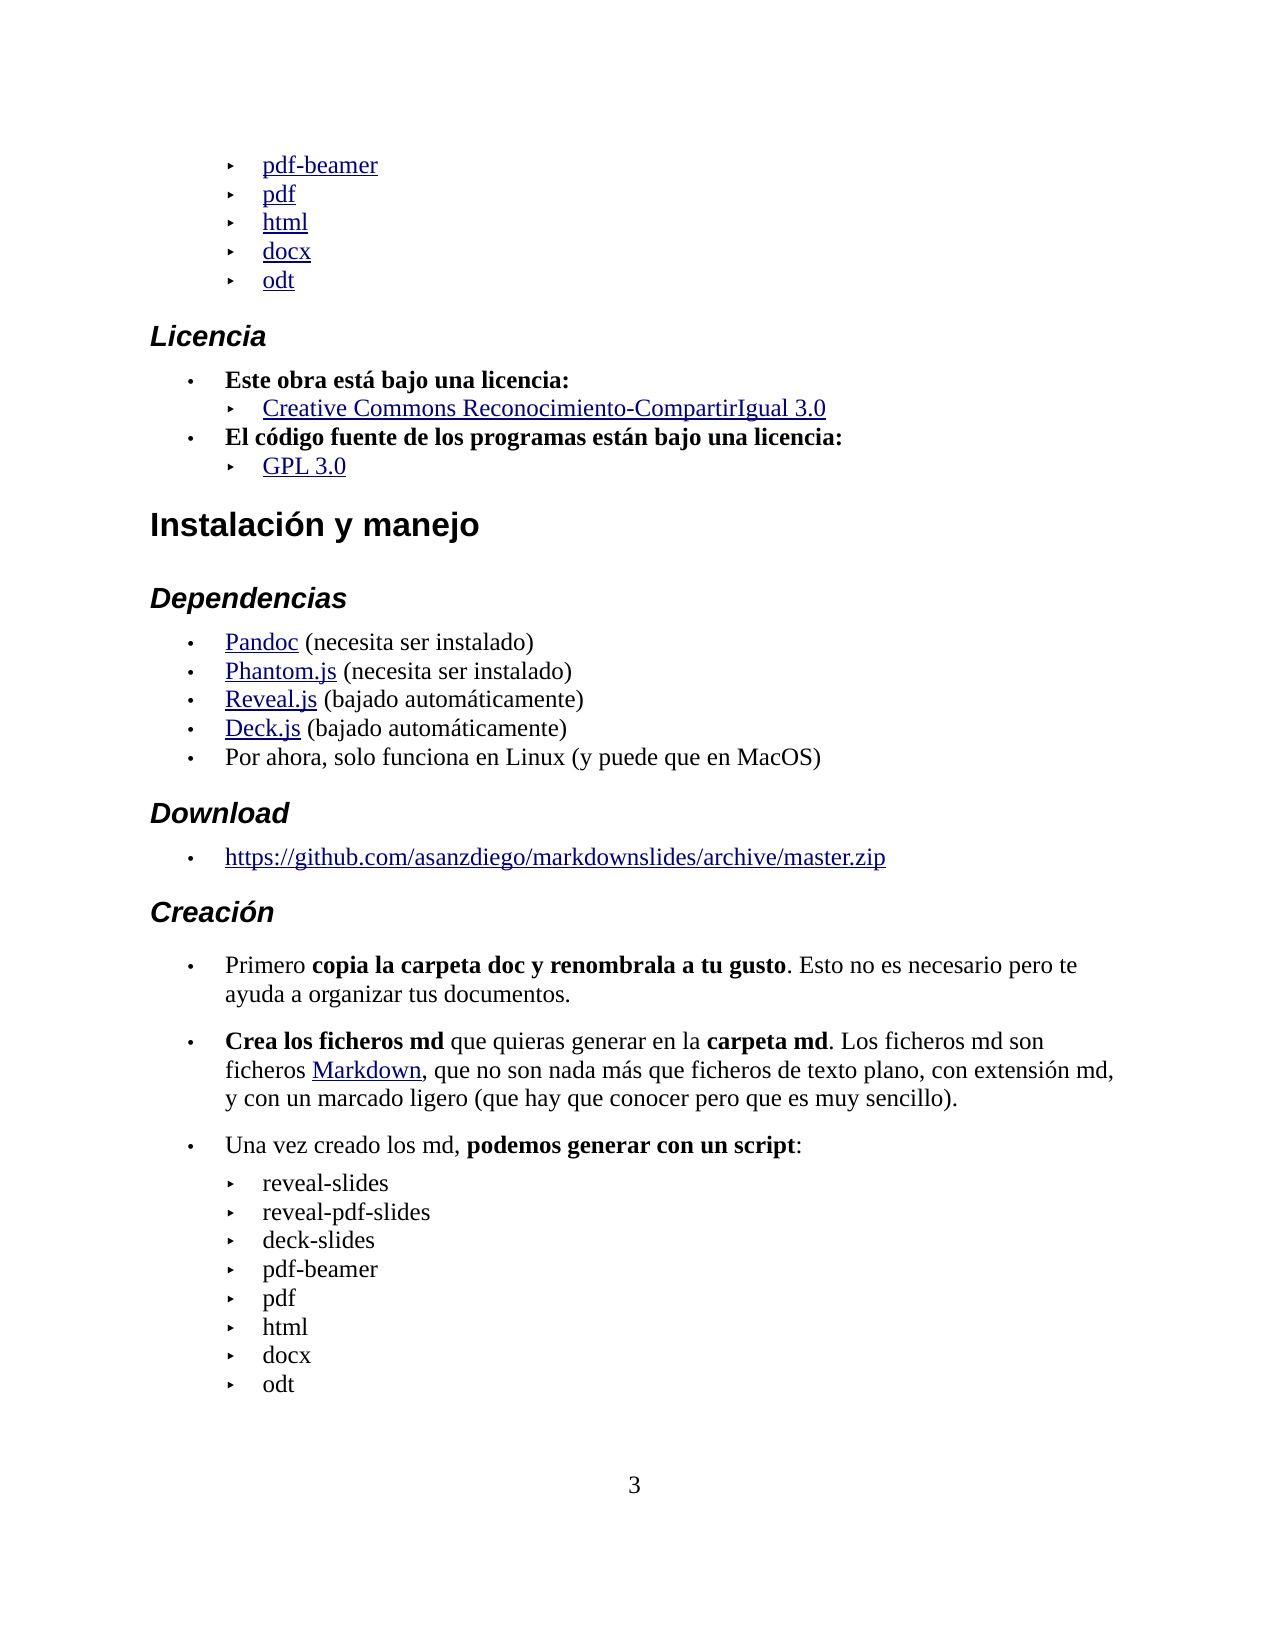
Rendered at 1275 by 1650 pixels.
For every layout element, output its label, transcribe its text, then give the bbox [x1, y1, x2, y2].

list docx [225, 236, 1125, 265]
list docx [225, 1340, 1125, 1369]
list reveal-slides [225, 1168, 1125, 1197]
subtitle Download [150, 796, 1125, 829]
list Reveal.js (bajado automáticamente) [187, 684, 1125, 713]
list Pandoc (necesita ser instalado) [187, 627, 1125, 656]
list Phantom.js (necesita ser instalado) [187, 656, 1125, 684]
list Primero copia la carpeta doc y renombrala a tu gusto. Esto no es necesario pero te ayuda a organizar tus documentos. [187, 951, 1125, 1008]
list odt [225, 265, 1125, 294]
list Este obra está bajo una licencia: [187, 365, 1125, 393]
list Una vez creado los md, podemos generar con un script: [187, 1130, 1125, 1159]
subtitle Licencia [150, 319, 1125, 352]
list https://github.com/asanzdiego/markdownslides/archive/master.zip [187, 842, 1125, 871]
list pdf-beamer [225, 150, 1125, 179]
list html [225, 207, 1125, 236]
subtitle Dependencias [150, 581, 1125, 614]
list html [225, 1312, 1125, 1340]
list El código fuente de los programas están bajo una licencia: [187, 422, 1125, 451]
list deck-slides [225, 1225, 1125, 1254]
list Por ahora, solo funciona en Linux (y puede que en MacOS) [187, 742, 1125, 771]
list GPL 3.0 [225, 451, 1125, 480]
list Crea los ficheros md que quieras generar en la carpeta md. Los ficheros md son ficheros Markdown, que no son nada más que ficheros de texto plano, con extensión md, y con un marcado ligero (que hay que conocer pero que es muy sencillo). [187, 1026, 1125, 1112]
list Deck.js (bajado automáticamente) [187, 713, 1125, 742]
subtitle Instalación y manejo [150, 505, 1125, 543]
list odt [225, 1369, 1125, 1398]
subtitle Creación [150, 896, 1125, 929]
list pdf-beamer [225, 1254, 1125, 1283]
list pdf [225, 179, 1125, 207]
list Creative Commons Reconocimiento-CompartirIgual 3.0 [225, 393, 1125, 422]
list pdf [225, 1283, 1125, 1312]
list reveal-pdf-slides [225, 1197, 1125, 1225]
